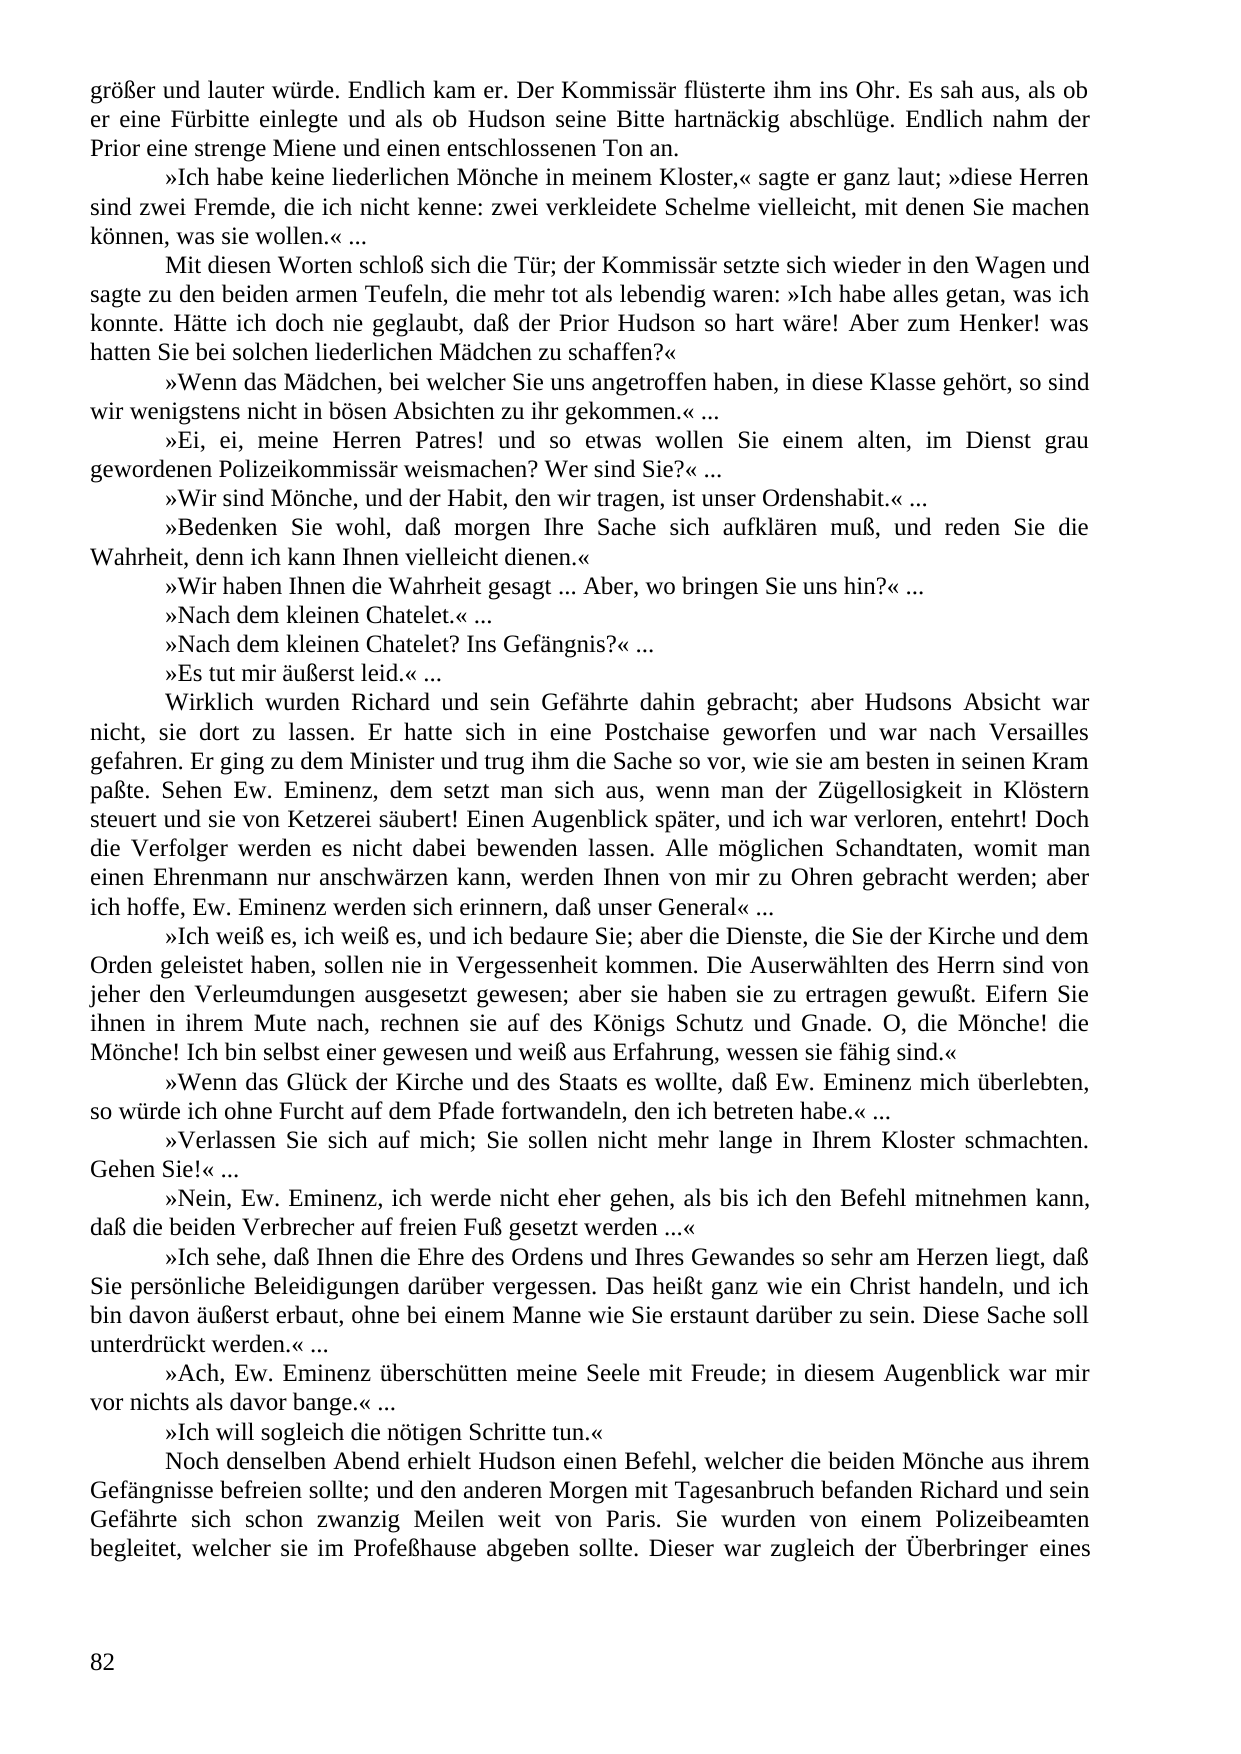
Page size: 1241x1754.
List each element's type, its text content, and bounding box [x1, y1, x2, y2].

text »Verlassen Sie sich auf mich; Sie sollen nicht mehr lange in Ihrem Kloster schmachten. Gehen Sie!« ... [90, 1124, 1091, 1183]
text »Wir haben Ihnen die Wahrheit gesagt ... Aber, wo bringen Sie uns hin?« ... [90, 570, 1091, 599]
text »Ich weiß es, ich weiß es, und ich bedaure Sie; aber die Dienste, die Sie der Kirche und dem Orden geleistet haben, sollen nie in Vergessenheit kommen. Die Auserwählten des Herrn sind von jeher den Verleumdungen ausgesetzt gewesen; aber sie haben sie zu ertragen gewußt. Eifern Sie ihnen in ihrem Mute nach, rechnen sie auf des Königs Schutz und Gnade. O, die Mönche! die Mönche! Ich bin selbst einer gewesen und weiß aus Erfahrung, wessen sie fähig sind.« [90, 920, 1091, 1066]
text »Ich will sogleich die nötigen Schritte tun.« [90, 1416, 1091, 1445]
text »Nein, Ew. Eminenz, ich werde nicht eher gehen, als bis ich den Befehl mitnehmen kann, daß die beiden Verbrecher auf freien Fuß gesetzt werden ...« [90, 1183, 1091, 1241]
text Noch denselben Abend erhielt Hudson einen Befehl, welcher die beiden Mönche aus ihrem Gefängnisse befreien sollte; und den anderen Morgen mit Tagesanbruch befanden Richard und sein Gefährte sich schon zwanzig Meilen weit von Paris. Sie wurden von einem Polizeibeamten begleitet, welcher sie im Profeßhause abgeben sollte. Dieser war zugleich der Überbringer eines [90, 1445, 1091, 1562]
text »Nach dem kleinen Chatelet.« ... [90, 599, 1091, 629]
text größer und lauter würde. Endlich kam er. Der Kommissär flüsterte ihm ins Ohr. Es sah aus, als ob er eine Fürbitte einlegte und als ob Hudson seine Bitte hartnäckig abschlüge. Endlich nahm der Prior eine strenge Miene und einen entschlossenen Ton an. [90, 75, 1091, 162]
text »Ich sehe, daß Ihnen die Ehre des Ordens und Ihres Gewandes so sehr am Herzen liegt, daß Sie persönliche Beleidigungen darüber vergessen. Das heißt ganz wie ein Christ handeln, und ich bin davon äußerst erbaut, ohne bei einem Manne wie Sie erstaunt darüber zu sein. Diese Sache soll unterdrückt werden.« ... [90, 1241, 1091, 1358]
text »Wir sind Mönche, und der Habit, den wir tragen, ist unser Ordenshabit.« ... [90, 483, 1091, 512]
text »Bedenken Sie wohl, daß morgen Ihre Sache sich aufklären muß, und reden Sie die Wahrheit, denn ich kann Ihnen vielleicht dienen.« [90, 512, 1091, 570]
text Wirklich wurden Richard und sein Gefährte dahin gebracht; aber Hudsons Absicht war nicht, sie dort zu lassen. Er hatte sich in eine Postchaise geworfen und war nach Versailles gefahren. Er ging zu dem Minister und trug ihm die Sache so vor, wie sie am besten in seinen Kram paßte. Sehen Ew. Eminenz, dem setzt man sich aus, wenn man der Zügellosigkeit in Klöstern steuert und sie von Ketzerei säubert! Einen Augenblick später, und ich war verloren, entehrt! Doch die Verfolger werden es nicht dabei bewenden lassen. Alle möglichen Schandtaten, womit man einen Ehrenmann nur anschwärzen kann, werden Ihnen von mir zu Ohren gebracht werden; aber ich hoffe, Ew. Eminenz werden sich erinnern, daß unser General« ... [90, 687, 1091, 920]
text »Ich habe keine liederlichen Mönche in meinem Kloster,« sagte er ganz laut; »diese Herren sind zwei Fremde, die ich nicht kenne: zwei verkleidete Schelme vielleicht, mit denen Sie machen können, was sie wollen.« ... [90, 162, 1091, 249]
text »Wenn das Mädchen, bei welcher Sie uns angetroffen haben, in diese Klasse gehört, so sind wir wenigstens nicht in bösen Absichten zu ihr gekommen.« ... [90, 366, 1091, 424]
text Mit diesen Worten schloß sich die Tür; der Kommissär setzte sich wieder in den Wagen und sagte zu den beiden armen Teufeln, die mehr tot als lebendig waren: »Ich habe alles getan, was ich konnte. Hätte ich doch nie geglaubt, daß der Prior Hudson so hart wäre! Aber zum Henker! was hatten Sie bei solchen liederlichen Mädchen zu schaffen?« [90, 249, 1091, 366]
text »Ei, ei, meine Herren Patres! und so etwas wollen Sie einem alten, im Dienst grau gewordenen Polizeikommissär weismachen? Wer sind Sie?« ... [90, 424, 1091, 483]
text »Ach, Ew. Eminenz überschütten meine Seele mit Freude; in diesem Augenblick war mir vor nichts als davor bange.« ... [90, 1358, 1091, 1416]
text »Es tut mir äußerst leid.« ... [90, 658, 1091, 687]
text »Nach dem kleinen Chatelet? Ins Gefängnis?« ... [90, 629, 1091, 658]
text »Wenn das Glück der Kirche und des Staats es wollte, daß Ew. Eminenz mich überlebten, so würde ich ohne Furcht auf dem Pfade fortwandeln, den ich betreten habe.« ... [90, 1066, 1091, 1124]
